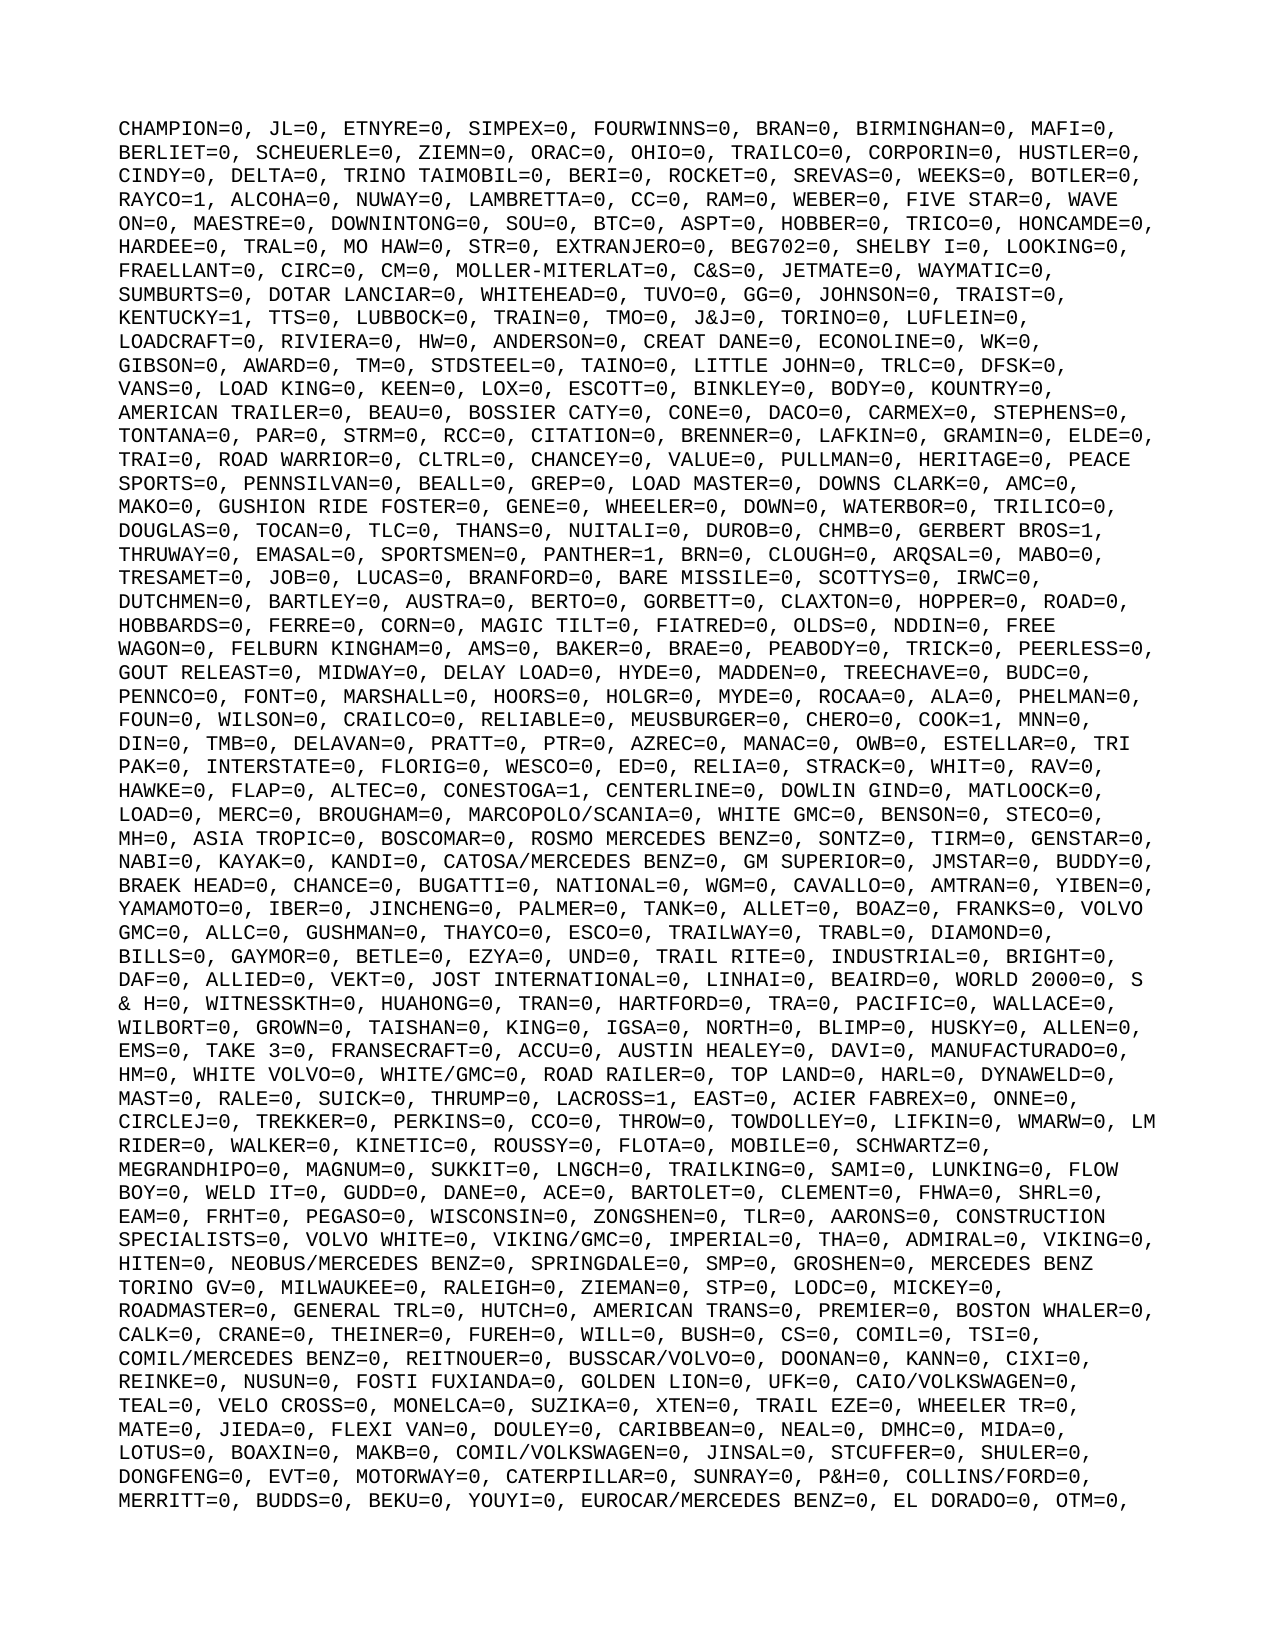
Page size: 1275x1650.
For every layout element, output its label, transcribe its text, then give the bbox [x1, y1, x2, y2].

text CHAMPION=0, JL=0, ETNYRE=0, SIMPEX=0, FOURWINNS=0, BRAN=0, BIRMINGHAN=0, MAFI=0, BERLIET=0, SCHEUERLE=0, ZIEMN=0, ORAC=0, OHIO=0, TRAILCO=0, CORPORIN=0, HUSTLER=0, CINDY=0, DELTA=0, TRINO TAIMOBIL=0, BERI=0, ROCKET=0, SREVAS=0, WEEKS=0, BOTLER=0, RAYCO=1, ALCOHA=0, NUWAY=0, LAMBRETTA=0, CC=0, RAM=0, WEBER=0, FIVE STAR=0, WAVE ON=0, MAESTRE=0, DOWNINTONG=0, SOU=0, BTC=0, ASPT=0, HOBBER=0, TRICO=0, HONCAMDE=0, HARDEE=0, TRAL=0, MO HAW=0, STR=0, EXTRANJERO=0, BEG702=0, SHELBY I=0, LOOKING=0, FRAELLANT=0, CIRC=0, CM=0, MOLLER-MITERLAT=0, C&S=0, JETMATE=0, WAYMATIC=0, SUMBURTS=0, DOTAR LANCIAR=0, WHITEHEAD=0, TUVO=0, GG=0, JOHNSON=0, TRAIST=0, KENTUCKY=1, TTS=0, LUBBOCK=0, TRAIN=0, TMO=0, J&J=0, TORINO=0, LUFLEIN=0, LOADCRAFT=0, RIVIERA=0, HW=0, ANDERSON=0, CREAT DANE=0, ECONOLINE=0, WK=0, GIBSON=0, AWARD=0, TM=0, STDSTEEL=0, TAINO=0, LITTLE JOHN=0, TRLC=0, DFSK=0, VANS=0, LOAD KING=0, KEEN=0, LOX=0, ESCOTT=0, BINKLEY=0, BODY=0, KOUNTRY=0, AMERICAN TRAILER=0, BEAU=0, BOSSIER CATY=0, CONE=0, DACO=0, CARMEX=0, STEPHENS=0, TONTANA=0, PAR=0, STRM=0, RCC=0, CITATION=0, BRENNER=0, LAFKIN=0, GRAMIN=0, ELDE=0, TRAI=0, ROAD WARRIOR=0, CLTRL=0, CHANCEY=0, VALUE=0, PULLMAN=0, HERITAGE=0, PEACE SPORTS=0, PENNSILVAN=0, BEALL=0, GREP=0, LOAD MASTER=0, DOWNS CLARK=0, AMC=0, MAKO=0, GUSHION RIDE FOSTER=0, GENE=0, WHEELER=0, DOWN=0, WATERBOR=0, TRILICO=0, DOUGLAS=0, TOCAN=0, TLC=0, THANS=0, NUITALI=0, DUROB=0, CHMB=0, GERBERT BROS=1, THRUWAY=0, EMASAL=0, SPORTSMEN=0, PANTHER=1, BRN=0, CLOUGH=0, ARQSAL=0, MABO=0, TRESAMET=0, JOB=0, LUCAS=0, BRANFORD=0, BARE MISSILE=0, SCOTTYS=0, IRWC=0, DUTCHMEN=0, BARTLEY=0, AUSTRA=0, BERTO=0, GORBETT=0, CLAXTON=0, HOPPER=0, ROAD=0, HOBBARDS=0, FERRE=0, CORN=0, MAGIC TILT=0, FIATRED=0, OLDS=0, NDDIN=0, FREE WAGON=0, FELBURN KINGHAM=0, AMS=0, BAKER=0, BRAE=0, PEABODY=0, TRICK=0, PEERLESS=0, GOUT RELEAST=0, MIDWAY=0, DELAY LOAD=0, HYDE=0, MADDEN=0, TREECHAVE=0, BUDC=0, PENNCO=0, FONT=0, MARSHALL=0, HOORS=0, HOLGR=0, MYDE=0, ROCAA=0, ALA=0, PHELMAN=0, FOUN=0, WILSON=0, CRAILCO=0, RELIABLE=0, MEUSBURGER=0, CHERO=0, COOK=1, MNN=0, DIN=0, TMB=0, DELAVAN=0, PRATT=0, PTR=0, AZREC=0, MANAC=0, OWB=0, ESTELLAR=0, TRI PAK=0, INTERSTATE=0, FLORIG=0, WESCO=0, ED=0, RELIA=0, STRACK=0, WHIT=0, RAV=0, HAWKE=0, FLAP=0, ALTEC=0, CONESTOGA=1, CENTERLINE=0, DOWLIN GIND=0, MATLOOCK=0, LOAD=0, MERC=0, BROUGHAM=0, MARCOPOLO/SCANIA=0, WHITE GMC=0, BENSON=0, STECO=0, MH=0, ASIA TROPIC=0, BOSCOMAR=0, ROSMO MERCEDES BENZ=0, SONTZ=0, TIRM=0, GENSTAR=0, NABI=0, KAYAK=0, KANDI=0, CATOSA/MERCEDES BENZ=0, GM SUPERIOR=0, JMSTAR=0, BUDDY=0, BRAEK HEAD=0, CHANCE=0, BUGATTI=0, NATIONAL=0, WGM=0, CAVALLO=0, AMTRAN=0, YIBEN=0, YAMAMOTO=0, IBER=0, JINCHENG=0, PALMER=0, TANK=0, ALLET=0, BOAZ=0, FRANKS=0, VOLVO GMC=0, ALLC=0, GUSHMAN=0, THAYCO=0, ESCO=0, TRAILWAY=0, TRABL=0, DIAMOND=0, BILLS=0, GAYMOR=0, BETLE=0, EZYA=0, UND=0, TRAIL RITE=0, INDUSTRIAL=0, BRIGHT=0, DAF=0, ALLIED=0, VEKT=0, JOST INTERNATIONAL=0, LINHAI=0, BEAIRD=0, WORLD 2000=0, S & H=0, WITNESSKTH=0, HUAHONG=0, TRAN=0, HARTFORD=0, TRA=0, PACIFIC=0, WALLACE=0, WILBORT=0, GROWN=0, TAISHAN=0, KING=0, IGSA=0, NORTH=0, BLIMP=0, HUSKY=0, ALLEN=0, EMS=0, TAKE 3=0, FRANSECRAFT=0, ACCU=0, AUSTIN HEALEY=0, DAVI=0, MANUFACTURADO=0, HM=0, WHITE VOLVO=0, WHITE/GMC=0, ROAD RAILER=0, TOP LAND=0, HARL=0, DYNAWELD=0, MAST=0, RALE=0, SUICK=0, THRUMP=0, LACROSS=1, EAST=0, ACIER FABREX=0, ONNE=0, CIRCLEJ=0, TREKKER=0, PERKINS=0, CCO=0, THROW=0, TOWDOLLEY=0, LIFKIN=0, WMARW=0, LM RIDER=0, WALKER=0, KINETIC=0, ROUSSY=0, FLOTA=0, MOBILE=0, SCHWARTZ=0, MEGRANDHIPO=0, MAGNUM=0, SUKKIT=0, LNGCH=0, TRAILKING=0, SAMI=0, LUNKING=0, FLOW BOY=0, WELD IT=0, GUDD=0, DANE=0, ACE=0, BARTOLET=0, CLEMENT=0, FHWA=0, SHRL=0, EAM=0, FRHT=0, PEGASO=0, WISCONSIN=0, ZONGSHEN=0, TLR=0, AARONS=0, CONSTRUCTION SPECIALISTS=0, VOLVO WHITE=0, VIKING/GMC=0, IMPERIAL=0, THA=0, ADMIRAL=0, VIKING=0, HITEN=0, NEOBUS/MERCEDES BENZ=0, SPRINGDALE=0, SMP=0, GROSHEN=0, MERCEDES BENZ TORINO GV=0, MILWAUKEE=0, RALEIGH=0, ZIEMAN=0, STP=0, LODC=0, MICKEY=0, ROADMASTER=0, GENERAL TRL=0, HUTCH=0, AMERICAN TRANS=0, PREMIER=0, BOSTON WHALER=0, CALK=0, CRANE=0, THEINER=0, FUREH=0, WILL=0, BUSH=0, CS=0, COMIL=0, TSI=0, COMIL/MERCEDES BENZ=0, REITNOUER=0, BUSSCAR/VOLVO=0, DOONAN=0, KANN=0, CIXI=0, REINKE=0, NUSUN=0, FOSTI FUXIANDA=0, GOLDEN LION=0, UFK=0, CAIO/VOLKSWAGEN=0, TEAL=0, VELO CROSS=0, MONELCA=0, SUZIKA=0, XTEN=0, TRAIL EZE=0, WHEELER TR=0, MATE=0, JIEDA=0, FLEXI VAN=0, DOULEY=0, CARIBBEAN=0, NEAL=0, DMHC=0, MIDA=0, LOTUS=0, BOAXIN=0, MAKB=0, COMIL/VOLKSWAGEN=0, JINSAL=0, STCUFFER=0, SHULER=0, DONGFENG=0, EVT=0, MOTORWAY=0, CATERPILLAR=0, SUNRAY=0, P&H=0, COLLINS/FORD=0, MERRITT=0, BUDDS=0, BEKU=0, YOUYI=0, EUROCAR/MERCEDES BENZ=0, EL DORADO=0, OTM=0, [118, 118, 1157, 1513]
